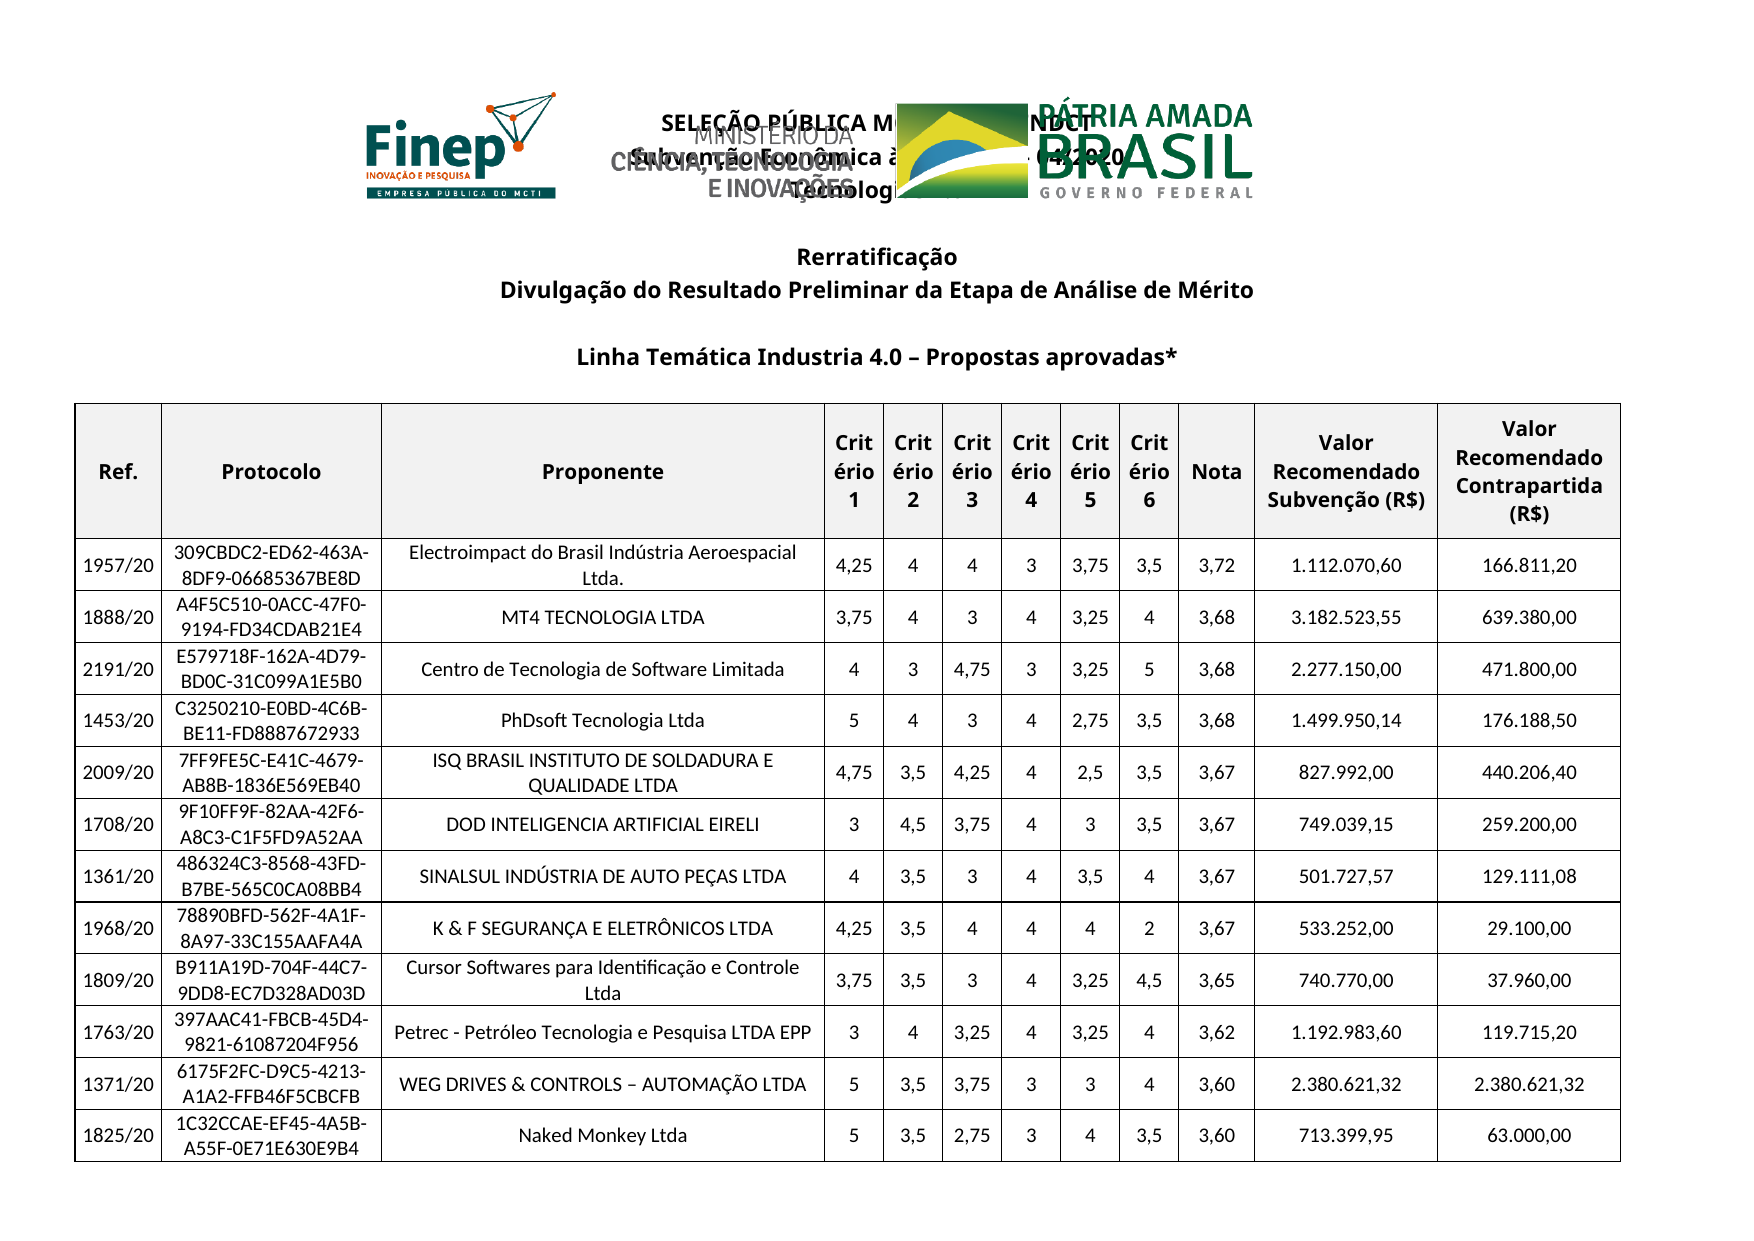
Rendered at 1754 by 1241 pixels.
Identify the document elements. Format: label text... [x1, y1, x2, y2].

table_cell 4 [1002, 799, 1060, 849]
table_cell ISQ BRASIL INSTITUTO DE SOLDADURA E QUALIDADE LTDA [382, 747, 824, 798]
table_cell 2,75 [1061, 695, 1119, 746]
table_cell 3,5 [884, 1110, 942, 1161]
table_cell A4F5C510-0ACC-47F0-9194-FD34CDAB21E4 [162, 591, 381, 642]
table_cell 1.112.070,60 [1255, 539, 1437, 590]
table_cell 4,5 [1120, 954, 1178, 1005]
table_cell 3,75 [825, 954, 883, 1005]
table_cell 4 [1120, 1058, 1178, 1109]
table_cell 3,5 [1120, 539, 1178, 590]
table_cell 4,25 [825, 539, 883, 590]
table_cell 3,72 [1179, 539, 1254, 590]
table_cell 3 [1002, 539, 1060, 590]
table_cell 1708/20 [76, 799, 161, 849]
table_cell 1957/20 [76, 539, 161, 590]
table_header Critério 2 [884, 404, 942, 538]
table_cell 3 [884, 643, 942, 694]
table_cell 4 [1002, 1006, 1060, 1057]
table_cell 5 [1120, 643, 1178, 694]
table_cell 3,5 [884, 954, 942, 1005]
table_cell 4 [1002, 591, 1060, 642]
table_cell 2191/20 [76, 643, 161, 694]
table_cell 78890BFD-562F-4A1F-8A97-33C155AAFA4A [162, 903, 381, 953]
table_cell E579718F-162A-4D79-BD0C-31C099A1E5B0 [162, 643, 381, 694]
table_cell 1.499.950,14 [1255, 695, 1437, 746]
table_header Valor Recomendado Subvenção (R$) [1255, 404, 1437, 538]
table_cell 1825/20 [76, 1110, 161, 1161]
table_cell 3 [1002, 1058, 1060, 1109]
table_cell 3,65 [1179, 954, 1254, 1005]
table_cell 176.188,50 [1438, 695, 1620, 746]
table_header Valor Recomendado Contrapartida (R$) [1438, 404, 1620, 538]
table_cell 3 [1002, 643, 1060, 694]
table_cell Electroimpact do Brasil Indústria Aeroespacial Ltda. [382, 539, 824, 590]
table_cell 4 [1002, 903, 1060, 953]
table_cell 5 [825, 1058, 883, 1109]
table_cell 4 [884, 539, 942, 590]
table_cell 3,5 [1061, 851, 1119, 901]
table_cell 4 [884, 695, 942, 746]
table_cell 9F10FF9F-82AA-42F6-A8C3-C1F5FD9A52AA [162, 799, 381, 849]
table_cell 1361/20 [76, 851, 161, 901]
table_cell 3 [1061, 1058, 1119, 1109]
table_cell 3,5 [884, 851, 942, 901]
table_cell 4 [825, 643, 883, 694]
table_cell SINALSUL INDÚSTRIA DE AUTO PEÇAS LTDA [382, 851, 824, 901]
table_cell 397AAC41-FBCB-45D4-9821-61087204F956 [162, 1006, 381, 1057]
table_header Protocolo [162, 404, 381, 538]
table_cell 1C32CCAE-EF45-4A5B-A55F-0E71E630E9B4 [162, 1110, 381, 1161]
table_cell 4,25 [943, 747, 1001, 798]
table_cell 1453/20 [76, 695, 161, 746]
table_cell 3,25 [1061, 954, 1119, 1005]
table_cell 7FF9FE5C-E41C-4679-AB8B-1836E569EB40 [162, 747, 381, 798]
table_cell 3 [825, 1006, 883, 1057]
table_cell 3,75 [1061, 539, 1119, 590]
table_cell 309CBDC2-ED62-463A-8DF9-06685367BE8D [162, 539, 381, 590]
table_cell 440.206,40 [1438, 747, 1620, 798]
table_header Ref. [76, 404, 161, 538]
table_cell 3,5 [1120, 1110, 1178, 1161]
table_cell 3,62 [1179, 1006, 1254, 1057]
table_cell 4 [1002, 695, 1060, 746]
table_cell 4,25 [825, 903, 883, 953]
table_cell 2.277.150,00 [1255, 643, 1437, 694]
table_cell 749.039,15 [1255, 799, 1437, 849]
table_cell 3,5 [1120, 695, 1178, 746]
table_cell 4,5 [884, 799, 942, 849]
table_cell MT4 TECNOLOGIA LTDA [382, 591, 824, 642]
table_header Critério 5 [1061, 404, 1119, 538]
table_cell 3,25 [943, 1006, 1001, 1057]
table_cell 2,5 [1061, 747, 1119, 798]
table_cell 119.715,20 [1438, 1006, 1620, 1057]
table_cell 3 [1061, 799, 1119, 849]
table_cell 1809/20 [76, 954, 161, 1005]
table_cell 3,67 [1179, 851, 1254, 901]
table_header Critério 3 [943, 404, 1001, 538]
table_cell 3,68 [1179, 643, 1254, 694]
table_cell 4 [1061, 1110, 1119, 1161]
table_cell 4 [1061, 903, 1119, 953]
table_cell Centro de Tecnologia de Software Limitada [382, 643, 824, 694]
table_cell 501.727,57 [1255, 851, 1437, 901]
table_cell 2,75 [943, 1110, 1001, 1161]
table_cell 3,25 [1061, 591, 1119, 642]
table_cell 3.182.523,55 [1255, 591, 1437, 642]
table_cell 3,5 [884, 1058, 942, 1109]
table_cell Cursor Softwares para Identificação e Controle Ltda [382, 954, 824, 1005]
table_cell 3,75 [943, 799, 1001, 849]
table_cell 3,67 [1179, 799, 1254, 849]
table_cell 3,67 [1179, 747, 1254, 798]
table_cell 3 [943, 591, 1001, 642]
table_cell 3 [1002, 1110, 1060, 1161]
table_cell 713.399,95 [1255, 1110, 1437, 1161]
table_cell 6175F2FC-D9C5-4213-A1A2-FFB46F5CBCFB [162, 1058, 381, 1109]
table_cell 4 [943, 539, 1001, 590]
table_cell 740.770,00 [1255, 954, 1437, 1005]
table_cell 5 [825, 695, 883, 746]
table_cell 4,75 [825, 747, 883, 798]
table_cell 4 [825, 851, 883, 901]
table_header Proponente [382, 404, 824, 538]
table_cell C3250210-E0BD-4C6B-BE11-FD8887672933 [162, 695, 381, 746]
table_cell 3,5 [1120, 799, 1178, 849]
table_cell 3,67 [1179, 903, 1254, 953]
table_cell 2.380.621,32 [1438, 1058, 1620, 1109]
table_cell 1888/20 [76, 591, 161, 642]
table_cell 5 [825, 1110, 883, 1161]
table_cell 4 [1120, 851, 1178, 901]
table_cell Naked Monkey Ltda [382, 1110, 824, 1161]
table_cell 3,25 [1061, 1006, 1119, 1057]
table_cell 4 [884, 1006, 942, 1057]
table_cell 471.800,00 [1438, 643, 1620, 694]
table_cell PhDsoft Tecnologia Ltda [382, 695, 824, 746]
table_cell 4 [1002, 954, 1060, 1005]
table_cell WEG DRIVES & CONTROLS – AUTOMAÇÃO LTDA [382, 1058, 824, 1109]
table_cell 129.111,08 [1438, 851, 1620, 901]
table_cell K & F SEGURANÇA E ELETRÔNICOS LTDA [382, 903, 824, 953]
table_cell 63.000,00 [1438, 1110, 1620, 1161]
table_cell 4 [1120, 1006, 1178, 1057]
table_cell 2009/20 [76, 747, 161, 798]
table_cell 3,60 [1179, 1058, 1254, 1109]
table_header Nota [1179, 404, 1254, 538]
table_cell 3,5 [884, 903, 942, 953]
table_cell 29.100,00 [1438, 903, 1620, 953]
table_cell 1371/20 [76, 1058, 161, 1109]
table_cell 3 [825, 799, 883, 849]
table_cell DOD INTELIGENCIA ARTIFICIAL EIRELI [382, 799, 824, 849]
table_cell 4 [1120, 591, 1178, 642]
table_cell 1968/20 [76, 903, 161, 953]
table_cell 4 [943, 903, 1001, 953]
table_cell 3,5 [1120, 747, 1178, 798]
table_cell 3 [943, 851, 1001, 901]
table_header Critério 4 [1002, 404, 1060, 538]
table_cell 1.192.983,60 [1255, 1006, 1437, 1057]
table_cell 533.252,00 [1255, 903, 1437, 953]
table_cell 4 [1002, 747, 1060, 798]
table_cell 3,68 [1179, 695, 1254, 746]
table_cell 4 [1002, 851, 1060, 901]
table_cell 639.380,00 [1438, 591, 1620, 642]
table_cell 827.992,00 [1255, 747, 1437, 798]
table_cell 2 [1120, 903, 1178, 953]
table_cell Petrec - Petróleo Tecnologia e Pesquisa LTDA EPP [382, 1006, 824, 1057]
table_cell 166.811,20 [1438, 539, 1620, 590]
table_cell 37.960,00 [1438, 954, 1620, 1005]
table_cell 486324C3-8568-43FD-B7BE-565C0CA08BB4 [162, 851, 381, 901]
table_cell 3,68 [1179, 591, 1254, 642]
table_cell 3,75 [943, 1058, 1001, 1109]
table_cell 259.200,00 [1438, 799, 1620, 849]
table_cell 3 [943, 695, 1001, 746]
table_cell 3,75 [825, 591, 883, 642]
table_cell 3 [943, 954, 1001, 1005]
table_cell 3,5 [884, 747, 942, 798]
table_cell 1763/20 [76, 1006, 161, 1057]
table_cell 4 [884, 591, 942, 642]
table_header Critério 6 [1120, 404, 1178, 538]
table_cell 2.380.621,32 [1255, 1058, 1437, 1109]
table_cell 3,60 [1179, 1110, 1254, 1161]
table_header Critério 1 [825, 404, 883, 538]
table_cell B911A19D-704F-44C7-9DD8-EC7D328AD03D [162, 954, 381, 1005]
table_cell 3,25 [1061, 643, 1119, 694]
table_cell 4,75 [943, 643, 1001, 694]
